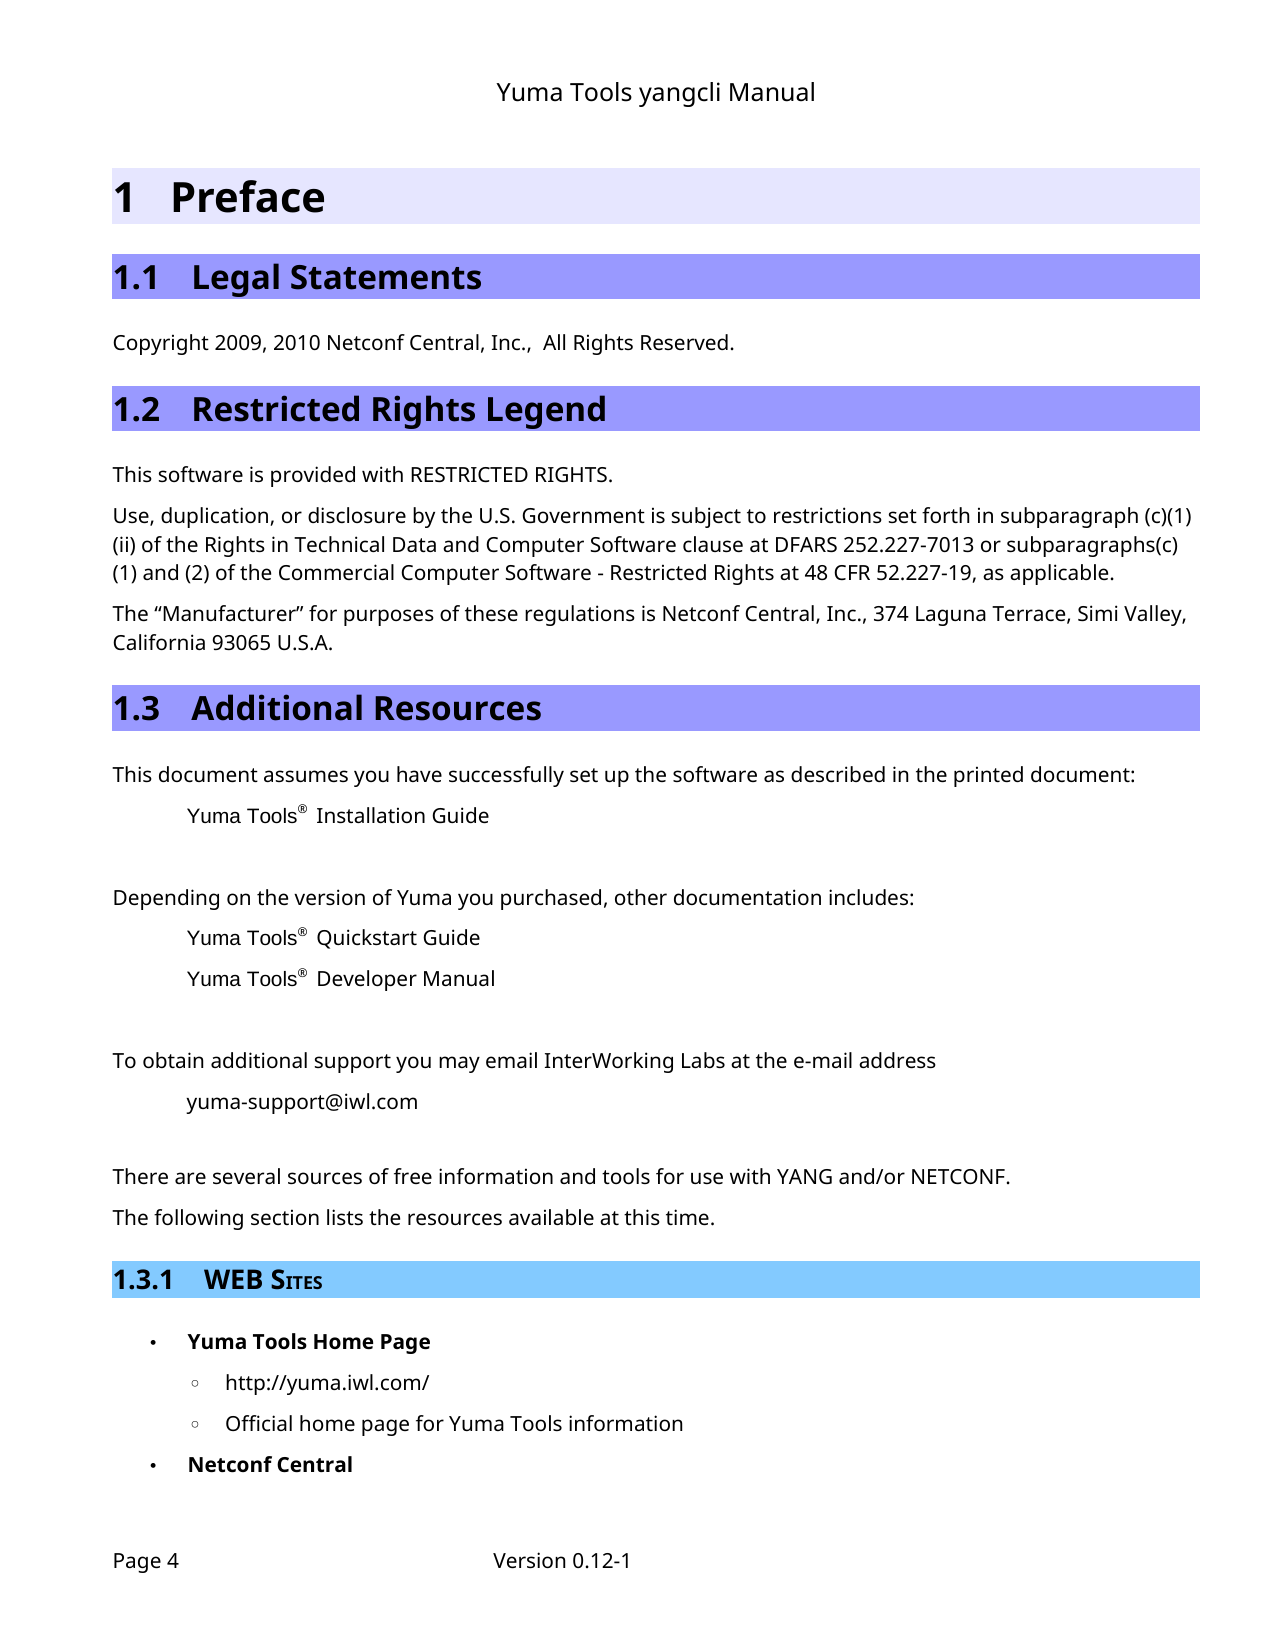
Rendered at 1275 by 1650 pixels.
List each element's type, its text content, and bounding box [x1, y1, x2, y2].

subtitle WEB Sites [112, 1261, 1200, 1298]
list http://yuma.iwl.com/ [187, 1368, 1200, 1396]
text The following section lists the resources available at this time. [112, 1203, 1200, 1232]
text Yuma Tools® Developer Manual [112, 964, 1200, 993]
list Official home page for Yuma Tools information [187, 1409, 1200, 1437]
subtitle Restricted Rights Legend [112, 386, 1200, 431]
list Netconf Central [150, 1450, 1200, 1478]
text There are several sources of free information and tools for use with YANG and/or NETCONF. [112, 1162, 1200, 1191]
text To obtain additional support you may email InterWorking Labs at the e-mail address [112, 1046, 1200, 1075]
subtitle Legal Statements [112, 254, 1200, 299]
text Depending on the version of Yuma you purchased, other documentation includes: [112, 883, 1200, 911]
text This document assumes you have successfully set up the software as described in the printed document: [112, 760, 1200, 788]
text Copyright 2009, 2010 Netconf Central, Inc., All Rights Reserved. [112, 328, 1200, 357]
text This software is provided with RESTRICTED RIGHTS. [112, 460, 1200, 489]
list Yuma Tools Home Page [150, 1327, 1200, 1355]
text Yuma Tools® Installation Guide [112, 801, 1200, 829]
text yuma-support@iwl.com [112, 1087, 1200, 1116]
text Use, duplication, or disclosure by the U.S. Government is subject to restrictions set forth in subparagraph (c)(1)(ii) of the Rights in Technical Data and Computer Software clause at DFARS 252.227-7013 or subparagraphs(c)(1) and (2) of the Commercial Computer Software - Restricted Rights at 48 CFR 52.227-19, as applicable. [112, 501, 1200, 587]
text The “Manufacturer” for purposes of these regulations is Netconf Central, Inc., 374 Laguna Terrace, Simi Valley, California 93065 U.S.A. [112, 599, 1200, 656]
text Yuma Tools® Quickstart Guide [112, 923, 1200, 952]
subtitle Preface [112, 168, 1200, 224]
subtitle Additional Resources [112, 685, 1200, 731]
